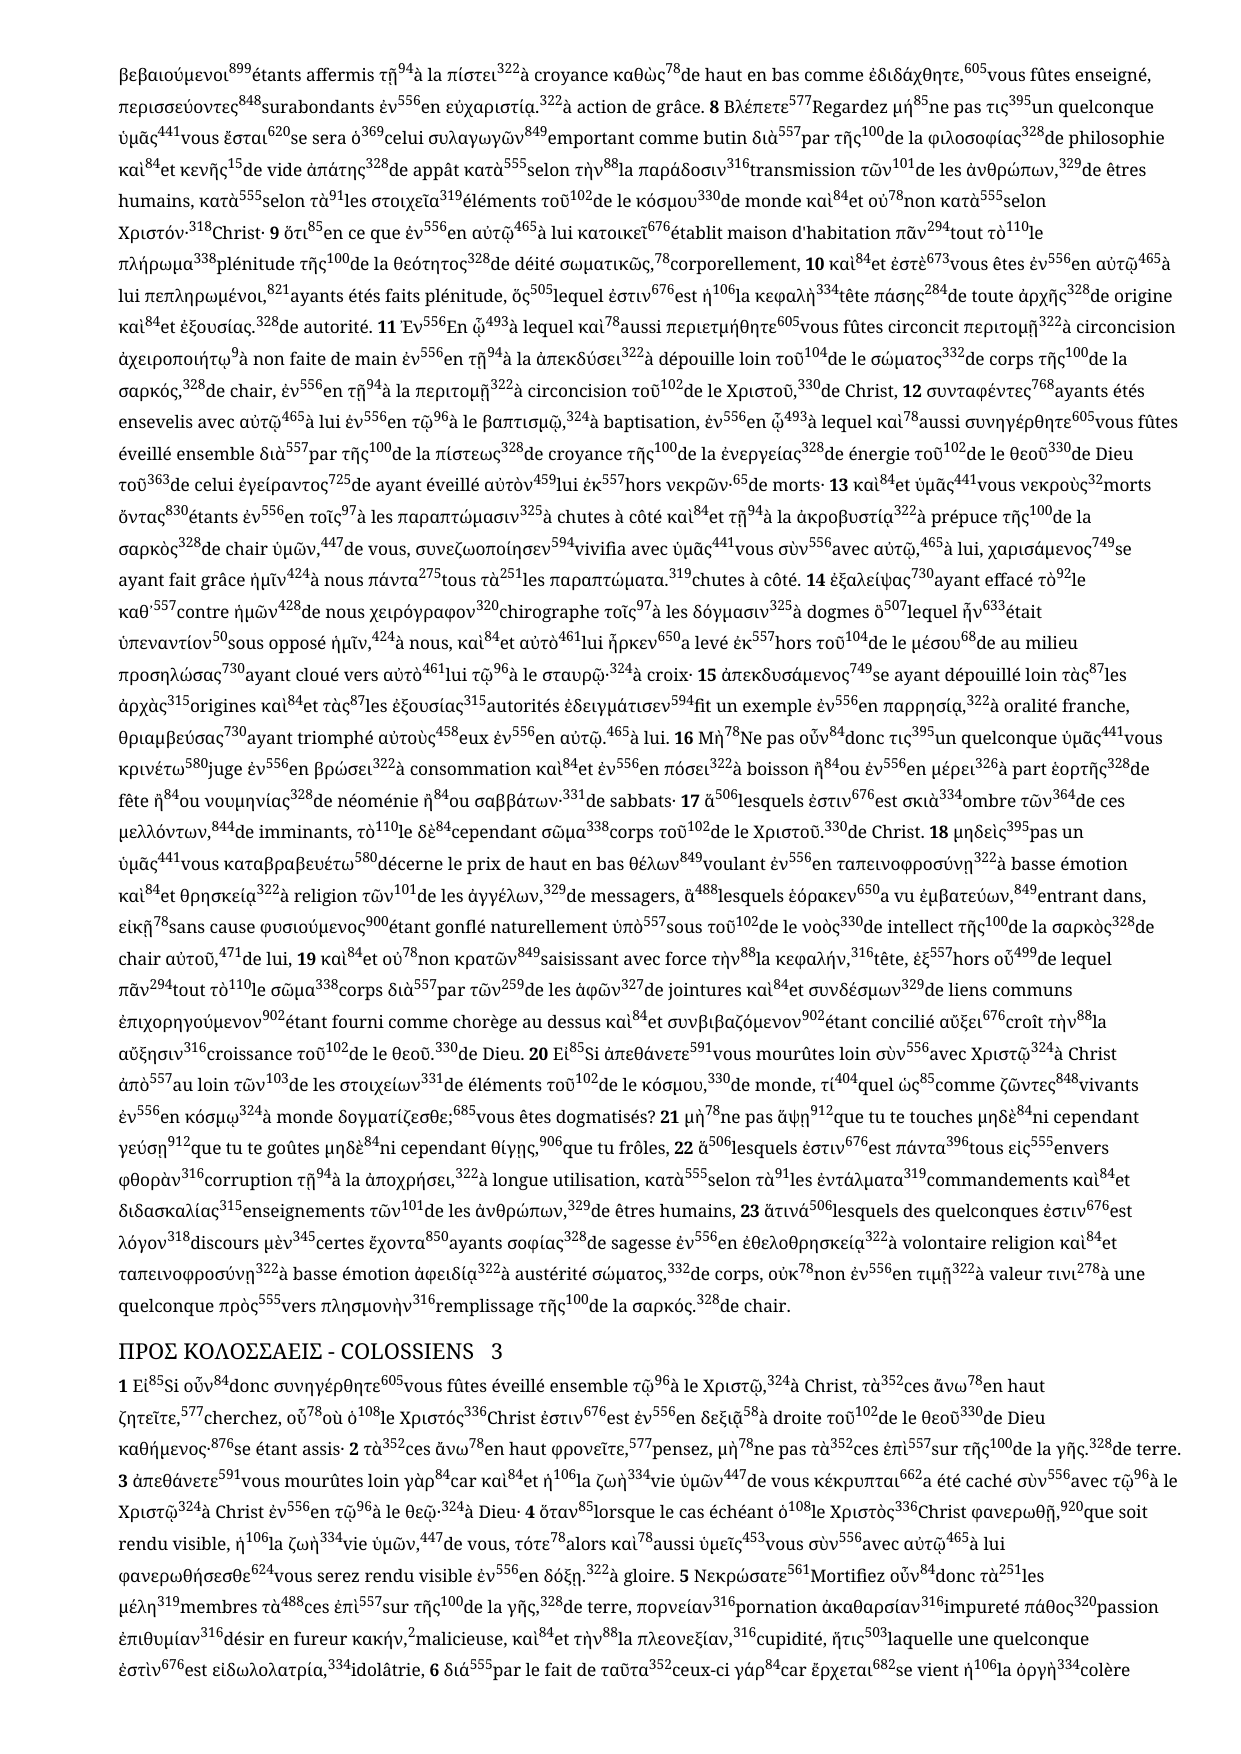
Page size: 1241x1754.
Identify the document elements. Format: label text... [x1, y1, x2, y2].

text ΠΡΟΣ ΚΟΛΟΣΣΑΕΙΣ - COLOSSIENS 3 [118, 1336, 1181, 1366]
text 1 Θέλω672Je veux γὰρ84car ὑμᾶς441vous εἰδέναι695avoir su ἡλίκον143aussi grand que ἀγῶνα318combat ἔχω672j'ai ὑπὲρ557au-dessus ὑμῶν447de vous καὶ84et τῶν362de ceux ἐν556en Λαοδικίᾳ322à Laodicée καὶ84et ὅσοι504autant lesquels οὐχ78non ἑόρακαν649ont vu τὸ92le πρόσωπόν320face μου429de moi ἐν556en σαρκί,322à chair, 2 ἵνα85afin que παρακληθῶσιν919que soient appelé à côté αἱ105les καρδίαι333coeurs αὐτῶν470de eux συμβιβασθέντες768ayants étés conciliés ἐν556en ἀγάπῃ322à amour καὶ84et εἰς555envers πᾶν276tout πλοῦτος320richesse τῆς100de la πληροφορίας328de colportée plénitude τῆς100de la συνέσεως,328de compréhension, εἰς555envers ἐπίγνωσιν316reconnaissance τοῦ104de le μυστηρίου332de mystère τοῦ102de le θεοῦ330de Dieu Χριστοῦ·330de Christ· 3 ἐν556en ᾧ493à lequel εἰσιν675sont πάντες291tous οἱ107les θησαυροὶ335trésors τῆς100de la σοφίας328de sagesse καὶ84et γνώσεως328de connaissance ἀπόκρυφοι.47cachés au loin. 4 Τοῦτο353Celui-ci λέγω,672je dis, ἵνα85afin que μηδεὶς395pas un ὑμᾶς441vous παραλογίζηται936que se compte à côté ἐν556en πιθανολογίᾳ.322à discours persuasif. 5 εἰ85si γὰρ84car καὶ78aussi τῇ94à la σαρκὶ322à chair ἄπειμι,672je suis au loin, ἀλλὰ84mais τῷ98à le πνεύματι326à souffle σὺν556avec ὑμῖν444à vous εἰμι,672je suis, χαίρων849étant de joie καὶ84et βλέπων849regardant ὑμῶν447de vous τὴν88la τάξιν316mise en ordre καὶ84et τὸ92le στερέωμα320solidité τῆς100de la εἰς555envers Χριστὸν318Christ πίστεως328de croyance ὑμῶν.447de vous. 6 Ὡς85Comme οὖν84donc παρελάβετε591vous prîtes à côté τὸν90le Χριστὸν318Christ Ἰησοῦν318Iésous τὸν90le κύριον,318Maître, ἐν556en αὐτῷ465à lui περιπατεῖτε,577piétinez autour, 7 ἐρριζωμένοι821ayants étés racinés καὶ84et ἐποικοδομούμενοι899étants édifiés en maison au-dessus ἐν556en αὐτῷ465à lui καὶ84et βεβαιούμενοι899étants affermis τῇ94à la πίστει322à croyance καθὼς78de haut en bas comme ἐδιδάχθητε,605vous fûtes enseigné, περισσεύοντες848surabondants ἐν556en εὐχαριστίᾳ.322à action de grâce. 8 Βλέπετε577Regardez μή85ne pas τις395un quelconque ὑμᾶς441vous ἔσται620se sera ὁ369celui συλαγωγῶν849emportant comme butin διὰ557par τῆς100de la φιλοσοφίας328de philosophie καὶ84et κενῆς15de vide ἀπάτης328de appât κατὰ555selon τὴν88la παράδοσιν316transmission τῶν101de les ἀνθρώπων,329de êtres humains, κατὰ555selon τὰ91les στοιχεῖα319éléments τοῦ102de le κόσμου330de monde καὶ84et οὐ78non κατὰ555selon Χριστόν·318Christ· 9 ὅτι85en ce que ἐν556en αὐτῷ465à lui κατοικεῖ676établit maison d'habitation πᾶν294tout τὸ110le πλήρωμα338plénitude τῆς100de la θεότητος328de déité σωματικῶς,78corporellement, 10 καὶ84et ἐστὲ673vous êtes ἐν556en αὐτῷ465à lui πεπληρωμένοι,821ayants étés faits plénitude, ὅς505lequel ἐστιν676est ἡ106la κεφαλὴ334tête πάσης284de toute ἀρχῆς328de origine καὶ84et ἐξουσίας.328de autorité. 11 Ἐν556En ᾧ493à lequel καὶ78aussi περιετμήθητε605vous fûtes circoncit περιτομῇ322à circoncision ἀχειροποιήτῳ9à non faite de main ἐν556en τῇ94à la ἀπεκδύσει322à dépouille loin τοῦ104de le σώματος332de corps τῆς100de la σαρκός,328de chair, ἐν556en τῇ94à la περιτομῇ322à circoncision τοῦ102de le Χριστοῦ,330de Christ, 12 συνταφέντες768ayants étés ensevelis avec αὐτῷ465à lui ἐν556en τῷ96à le βαπτισμῷ,324à baptisation, ἐν556en ᾧ493à lequel καὶ78aussi συνηγέρθητε605vous fûtes éveillé ensemble διὰ557par τῆς100de la πίστεως328de croyance τῆς100de la ἐνεργείας328de énergie τοῦ102de le θεοῦ330de Dieu τοῦ363de celui ἐγείραντος725de ayant éveillé αὐτὸν459lui ἐκ557hors νεκρῶν·65de morts· 13 καὶ84et ὑμᾶς441vous νεκροὺς32morts ὄντας830étants ἐν556en τοῖς97à les παραπτώμασιν325à chutes à côté καὶ84et τῇ94à la ἀκροβυστίᾳ322à prépuce τῆς100de la σαρκὸς328de chair ὑμῶν,447de vous, συνεζωοποίησεν594vivifia avec ὑμᾶς441vous σὺν556avec αὐτῷ,465à lui, χαρισάμενος749se ayant fait grâce ἡμῖν424à nous πάντα275tous τὰ251les παραπτώματα.319chutes à côté. 14 ἐξαλείψας730ayant effacé τὸ92le καθ᾽557contre ἡμῶν428de nous χειρόγραφον320chirographe τοῖς97à les δόγμασιν325à dogmes ὃ507lequel ἦν633était ὑπεναντίον50sous opposé ἡμῖν,424à nous, καὶ84et αὐτὸ461lui ἦρκεν650a levé ἐκ557hors τοῦ104de le μέσου68de au milieu προσηλώσας730ayant cloué vers αὐτὸ461lui τῷ96à le σταυρῷ·324à croix· 15 ἀπεκδυσάμενος749se ayant dépouillé loin τὰς87les ἀρχὰς315origines καὶ84et τὰς87les ἐξουσίας315autorités ἐδειγμάτισεν594fit un exemple ἐν556en παρρησίᾳ,322à oralité franche, θριαμβεύσας730ayant triomphé αὐτοὺς458eux ἐν556en αὐτῷ.465à lui. 16 Μὴ78Ne pas οὖν84donc τις395un quelconque ὑμᾶς441vous κρινέτω580juge ἐν556en βρώσει322à consommation καὶ84et ἐν556en πόσει322à boisson ἢ84ou ἐν556en μέρει326à part ἑορτῆς328de fête ἢ84ou νουμηνίας328de néoménie ἢ84ou σαββάτων·331de sabbats· 17 ἅ506lesquels ἐστιν676est σκιὰ334ombre τῶν364de ces μελλόντων,844de imminants, τὸ110le δὲ84cependant σῶμα338corps τοῦ102de le Χριστοῦ.330de Christ. 18 μηδεὶς395pas un ὑμᾶς441vous καταβραβευέτω580décerne le prix de haut en bas θέλων849voulant ἐν556en ταπεινοφροσύνῃ322à basse émotion καὶ84et θρησκείᾳ322à religion τῶν101de les ἀγγέλων,329de messagers, ἃ488lesquels ἑόρακεν650a vu ἐμβατεύων,849entrant dans, εἰκῇ78sans cause φυσιούμενος900étant gonflé naturellement ὑπὸ557sous τοῦ102de le νοὸς330de intellect τῆς100de la σαρκὸς328de chair αὐτοῦ,471de lui, 19 καὶ84et οὐ78non κρατῶν849saisissant avec force τὴν88la κεφαλήν,316tête, ἐξ557hors οὗ499de lequel πᾶν294tout τὸ110le σῶμα338corps διὰ557par τῶν259de les ἁφῶν327de jointures καὶ84et συνδέσμων329de liens communs ἐπιχορηγούμενον902étant fourni comme chorège au dessus καὶ84et συνβιβαζόμενον902étant concilié αὔξει676croît τὴν88la αὔξησιν316croissance τοῦ102de le θεοῦ.330de Dieu. 20 Εἰ85Si ἀπεθάνετε591vous mourûtes loin σὺν556avec Χριστῷ324à Christ ἀπὸ557au loin τῶν103de les στοιχείων331de éléments τοῦ102de le κόσμου,330de monde, τί404quel ὡς85comme ζῶντες848vivants ἐν556en κόσμῳ324à monde δογματίζεσθε;685vous êtes dogmatisés? 21 μὴ78ne pas ἅψῃ912que tu te touches μηδὲ84ni cependant γεύσῃ912que tu te goûtes μηδὲ84ni cependant θίγῃς,906que tu frôles, 22 ἅ506lesquels ἐστιν676est πάντα396tous εἰς555envers φθορὰν316corruption τῇ94à la ἀποχρήσει,322à longue utilisation, κατὰ555selon τὰ91les ἐντάλματα319commandements καὶ84et διδασκαλίας315enseignements τῶν101de les ἀνθρώπων,329de êtres humains, 23 ἅτινά506lesquels des quelconques ἐστιν676est λόγον318discours μὲν345certes ἔχοντα850ayants σοφίας328de sagesse ἐν556en ἐθελοθρησκείᾳ322à volontaire religion καὶ84et ταπεινοφροσύνῃ322à basse émotion ἀφειδίᾳ322à austérité σώματος,332de corps, οὐκ78non ἐν556en τιμῇ322à valeur τινι278à une quelconque πρὸς555vers πλησμονὴν316remplissage τῆς100de la σαρκός.328de chair. [118, 59, 1181, 1317]
text 1 Εἰ85Si οὖν84donc συνηγέρθητε605vous fûtes éveillé ensemble τῷ96à le Χριστῷ,324à Christ, τὰ352ces ἄνω78en haut ζητεῖτε,577cherchez, οὗ78où ὁ108le Χριστός336Christ ἐστιν676est ἐν556en δεξιᾷ58à droite τοῦ102de le θεοῦ330de Dieu καθήμενος·876se étant assis· 2 τὰ352ces ἄνω78en haut φρονεῖτε,577pensez, μὴ78ne pas τὰ352ces ἐπὶ557sur τῆς100de la γῆς.328de terre. 3 ἀπεθάνετε591vous mourûtes loin γὰρ84car καὶ84et ἡ106la ζωὴ334vie ὑμῶν447de vous κέκρυπται662a été caché σὺν556avec τῷ96à le Χριστῷ324à Christ ἐν556en τῷ96à le θεῷ·324à Dieu· 4 ὅταν85lorsque le cas échéant ὁ108le Χριστὸς336Christ φανερωθῇ,920que soit rendu visible, ἡ106la ζωὴ334vie ὑμῶν,447de vous, τότε78alors καὶ78aussi ὑμεῖς453vous σὺν556avec αὐτῷ465à lui φανερωθήσεσθε624vous serez rendu visible ἐν556en δόξῃ.322à gloire. 5 Νεκρώσατε561Mortifiez οὖν84donc τὰ251les μέλη319membres τὰ488ces ἐπὶ557sur τῆς100de la γῆς,328de terre, πορνείαν316pornation ἀκαθαρσίαν316impureté πάθος320passion ἐπιθυμίαν316désir en fureur κακήν,2malicieuse, καὶ84et τὴν88la πλεονεξίαν,316cupidité, ἥτις503laquelle une quelconque ἐστὶν676est εἰδωλολατρία,334idolâtrie, 6 διά555par le fait de ταῦτα352ceux-ci γάρ84car ἔρχεται682se vient ἡ106la ὀργὴ334colère τοῦ102de le θεοῦ.330de Dieu. 7 ἐν556en οἷς494à lesquels καὶ78aussi ὑμεῖς453vous περιεπατήσατέ591vous piétinâtes autour ποτε,78à un moment, ὅτε78lorsque ἐζῆτε630vous viviez ἐν556en τούτοις·358à ceux-ci· 8 νυνὶ78maintenant δὲ84cependant ἀπόθεσθε565que vous vous posez au loin καὶ78aussi ὑμεῖς453vous τὰ352ces πάντα,275tous, ὀργήν,316colère, θυμόν,318fureur, κακίαν,316malice, βλασφημίαν,316blasphème, αἰσχρολογίαν316discours laid ἐκ557hors τοῦ104de le στόματος332de bouche ὑμῶν·447de vous· 9 μὴ78ne pas ψεύδεσθε581que vous vous mentez εἰς555envers ἀλλήλους,508les uns les autres, ἀπεκδυσάμενοι748se ayants dépouillés loin τὸν90le παλαιὸν4vieil ἄνθρωπον318être humain σὺν556avec ταῖς93à les πράξεσιν321à pratiques αὐτοῦ471de lui 10 καὶ84et ἐνδυσάμενοι748se ayants habillés τὸν90le νέον54jeune τὸν351celui ἀνακαινούμενον884étant rénové de bas en haut εἰς555envers ἐπίγνωσιν316reconnaissance κατ᾽555selon εἰκόνα316icône τοῦ363de celui κτίσαντος725de ayant créé αὐτόν,459lui, 11 ὅπου85là où οὐκ84non ἔνι676a dans Ἕλλην336Hellèn καὶ84et Ἰουδαῖος,72Ioudaien, περιτομὴ334circoncision καὶ84et ἀκροβυστία,334prépuce, βάρβαρος,72barbare, Σκύθης,336Scythe, δοῦλος,336mâle esclave, ἐλεύθερος,72libre, ἀλλὰ84mais πάντα396tous καὶ84et ἐν556en πᾶσιν384à tous Χριστός.336Christ. 12 Ἐνδύσασθε565Que vous vous habillez οὖν,84donc, ὡς85comme ἐκλεκτοὶ71élus τοῦ102de le θεοῦ330de Dieu ἅγιοι71saints καὶ84et ἠγαπημένοι,821ayants étés aimés, σπλάγχνα319entrailles οἰκτιρμοῦ330de compassion χρηστότητα316utilité bonté ταπεινοφροσύνην316basse émotion πραΰτητα316douceur μακροθυμίαν,316distance de fureur, 13 ἀνεχόμενοι875se assumants ἀλλήλων511de les uns les autres καὶ84et χαριζόμενοι875se faisants grâce ἑαυτοῖς526à vous-mêmes ἐάν85si le cas échéant τις395un quelconque πρός555vers τινα378un quelconque ἔχῃ930que ait μομφήν·316blâme· καθὼς78de haut en bas comme καὶ78aussi ὁ108le κύριος336Maître ἐχαρίσατο600se fit grâce ὑμῖν,444à vous, οὕτως78ainsi καὶ78aussi ὑμεῖς·453vous· 14 ἐπὶ556sur πᾶσιν281à tous δὲ84cependant τούτοις358à ceux-ci τὴν88la ἀγάπην,316amour, ὅ507lequel ἐστιν676est σύνδεσμος336lien commun τῆς100de la τελειότητος.328de perfection. 15 καὶ84et ἡ106la εἰρήνη334paix τοῦ102de le Χριστοῦ330de Christ βραβευέτω580décerne le prix ἐν556en ταῖς93à les καρδίαις321à coeurs ὑμῶν,447de vous, εἰς555envers ἣν485laquelle καὶ78aussi ἐκλήθητε605vous fûtes appelé ἐν556en ἑνὶ192à un σώματι·326à corps· καὶ84et εὐχάριστοι47d'actions de grâces γίνεσθε.581que vous vous devenez. 16 Ὁ108Le λόγος336discours τοῦ102de le Χριστοῦ330de Christ ἐνοικείτω580enhabite maison ἐν556en ὑμῖν444à vous πλουσίως,78richement, ἐν556en πάσῃ278à toute σοφίᾳ322à sagesse διδάσκοντες848enseignants καὶ84et νουθετοῦντες848admonestants ἑαυτούς,522vous-mêmes, ψαλμοῖς323à psaumes ὕμνοις323à hymnes ᾠδαῖς321à odes πνευματικαῖς8à souffliques ἐν556en τῇ94à la χάριτι322à grâce ᾄδοντες848chantants ἐν556en ταῖς93à les καρδίαις321à coeurs ὑμῶν447de vous τῷ96à le θεῷ·324à Dieu· 17 καὶ84et πᾶν380tout ὅ489lequel τι380un quelconque ἐὰν345si le cas échéant ποιῆτε927que vous fassiez ἐν556en λόγῳ324à discours ἢ84ou ἐν556en ἔργῳ,326à travail, πάντα379tous ἐν556en ὀνόματι326à nom κυρίου330de Maître Ἰησοῦ,330de Iésous, εὐχαριστοῦντες848rendants grâce τῷ96à le θεῷ324à Dieu πατρὶ324à père δι᾽557par αὐτοῦ.471de lui. 18 Αἱ111Les γυναῖκες,339femmes, ὑποτάσσεσθε585soyez subordonnés τοῖς255à les ἀνδράσιν323à hommes ὡς85comme ἀνῆκεν633surgissait de bas en haut ἐν556en κυρίῳ.324à Maître. 19 Οἱ113Les ἄνδρες,341hommes, ἀγαπᾶτε577aimez τὰς247les γυναῖκας315femmes καὶ84et μὴ78ne pas πικραίνεσθε585soyez amertumés πρὸς555vers αὐτάς.456elles. 20 Τὰ115Les τέκνα,343enfants, ὑπακούετε577écoutez en soumission τοῖς255à les γονεῦσιν323à parents géniteurs κατὰ555selon πάντα,379tous, τοῦτο371celui-ci γὰρ84car εὐάρεστόν50bien agréable ἐστιν676est ἐν556en κυρίῳ.324à Maître. 21 Οἱ113Les πατέρες,341pères, μὴ78ne pas ἐρεθίζετε577irritez τὰ91les τέκνα319enfants ὑμῶν,447de vous, ἵνα85afin que μὴ78ne pas ἀθυμῶσιν.929que soient sans fureur. 22 Οἱ113Les δοῦλοι,341mâles esclaves, ὑπακούετε577écoutez en soumission κατὰ555selon πάντα379tous τοῖς255à les κατὰ555selon σάρκα316chair κυρίοις,323à Maîtres, μὴ84ne pas ἐν556en ὀφθαλμοδουλεία322à servitude de l'oeil ὡς85comme ἀνθρωπάρεσκοι,71plaisants aux humains, ἀλλ᾽84mais ἐν556en ἁπλότητι322à simplicité καρδίας328de coeur φοβούμενοι875se effrayants τὸν90le κύριον.318Maître. 23 ὃ489lequel ἐὰν345si le cas échéant ποιῆτε,927que vous fassiez, ἐκ557hors ψυχῆς328de âme ἐργάζεσθε581que vous vous mettez au travail ὡς85comme τῷ96à le κυρίῳ324à Maître καὶ84et οὐκ78non ἀνθρώποις,323à êtres humains, 24 εἰδότες791ayants sus ὅτι85en ce que ἀπὸ557au loin κυρίου330de Maître ἀπολήμψεσθε617vous vous recevrez loin τὴν88la ἀνταπόδοσιν316rétribution τῆς260de la κληρονομίας.328de héritage. τῷ96à le κυρίῳ324à Maître Χριστῷ324à Christ δουλεύετε·673vous êtes esclaves· 25 ὁ369celui γὰρ84car ἀδικῶν849faisant injustice κομιεῖται620se prendra soigneusement ὃ489lequel ἠδίκησεν,594fit injustice, καὶ84et οὐκ78non ἔστιν676est προσωπολημψία.334réception de face. [118, 1370, 1181, 1682]
